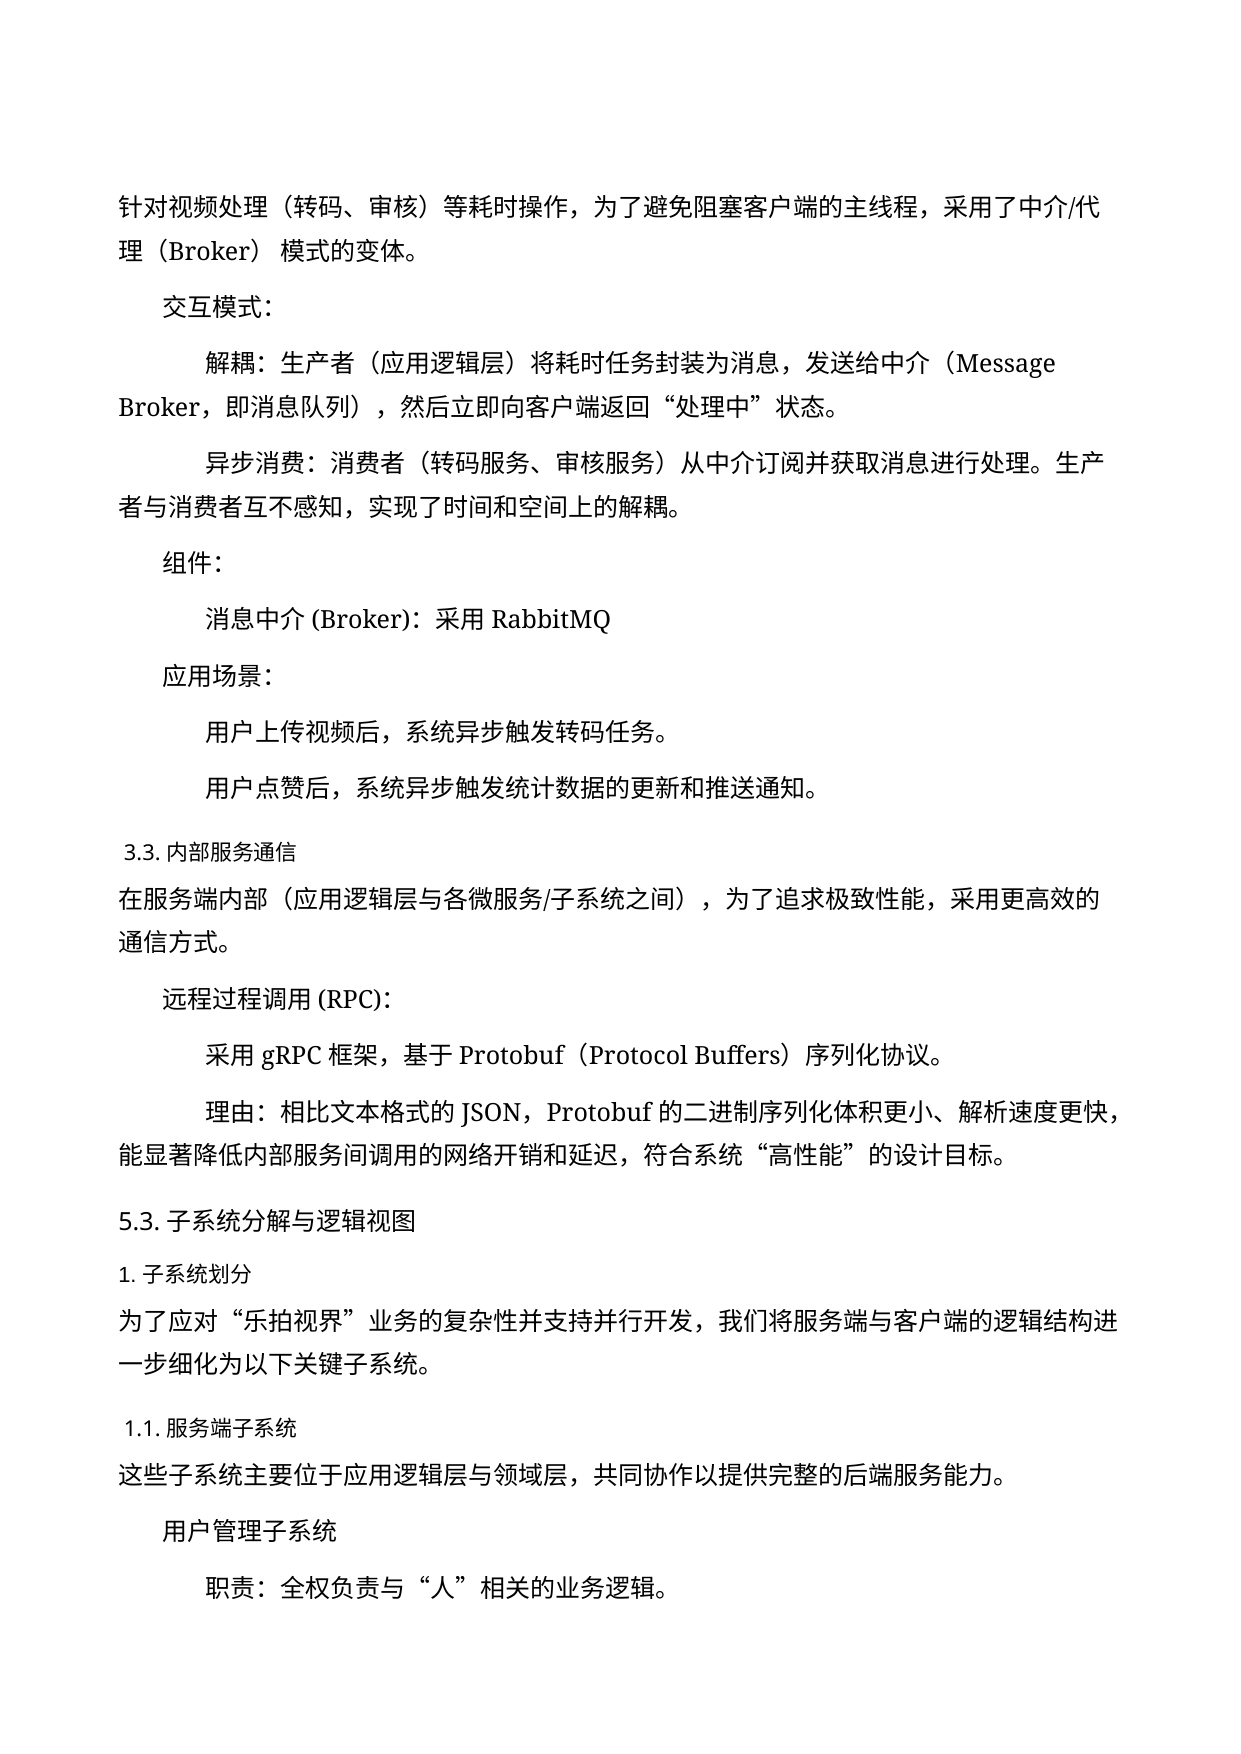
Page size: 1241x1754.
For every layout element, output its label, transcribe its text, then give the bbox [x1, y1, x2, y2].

text 为了应对“乐拍视界”业务的复杂性并支持并行开发，我们将服务端与客户端的逻辑结构进一步细化为以下关键子系统。 [118, 1301, 1122, 1381]
text 在服务端内部（应用逻辑层与各微服务/子系统之间），为了追求极致性能，采用更高效的通信方式。 [118, 879, 1122, 959]
subtitle 子系统划分 [118, 1257, 1122, 1288]
subtitle 内部服务通信 [118, 835, 1122, 867]
text 理由：相比文本格式的 JSON，Protobuf 的二进制序列化体积更小、解析速度更快，能显著降低内部服务间调用的网络开销和延迟，符合系统“高性能”的设计目标。 [118, 1092, 1122, 1172]
subtitle 子系统分解与逻辑视图 [118, 1202, 1122, 1238]
text 解耦：生产者（应用逻辑层）将耗时任务封装为消息，发送给中介（Message Broker，即消息队列），然后立即向客户端返回“处理中”状态。 [118, 344, 1122, 423]
text 这些子系统主要位于应用逻辑层与领域层，共同协作以提供完整的后端服务能力。 [118, 1455, 1122, 1492]
text 用户上传视频后，系统异步触发转码任务。 [118, 712, 1122, 749]
text 消息中介 (Broker)：采用 RabbitMQ [118, 600, 1122, 636]
subtitle 服务端子系统 [118, 1411, 1122, 1442]
text 异步消费：消费者（转码服务、审核服务）从中介订阅并获取消息进行处理。生产者与消费者互不感知，实现了时间和空间上的解耦。 [118, 443, 1122, 523]
text 组件： [118, 543, 1122, 579]
text 远程过程调用 (RPC)： [118, 979, 1122, 1016]
text 交互模式： [118, 287, 1122, 324]
text 用户管理子系统 [118, 1512, 1122, 1548]
text 职责：全权负责与“人”相关的业务逻辑。 [118, 1568, 1122, 1604]
text 用户点赞后，系统异步触发统计数据的更新和推送通知。 [118, 769, 1122, 805]
text 采用 gRPC 框架，基于 Protobuf（Protocol Buffers）序列化协议。 [118, 1036, 1122, 1072]
text 针对视频处理（转码、审核）等耗时操作，为了避免阻塞客户端的主线程，采用了中介/代理（Broker） 模式的变体。 [118, 188, 1122, 267]
text 应用场景： [118, 656, 1122, 692]
